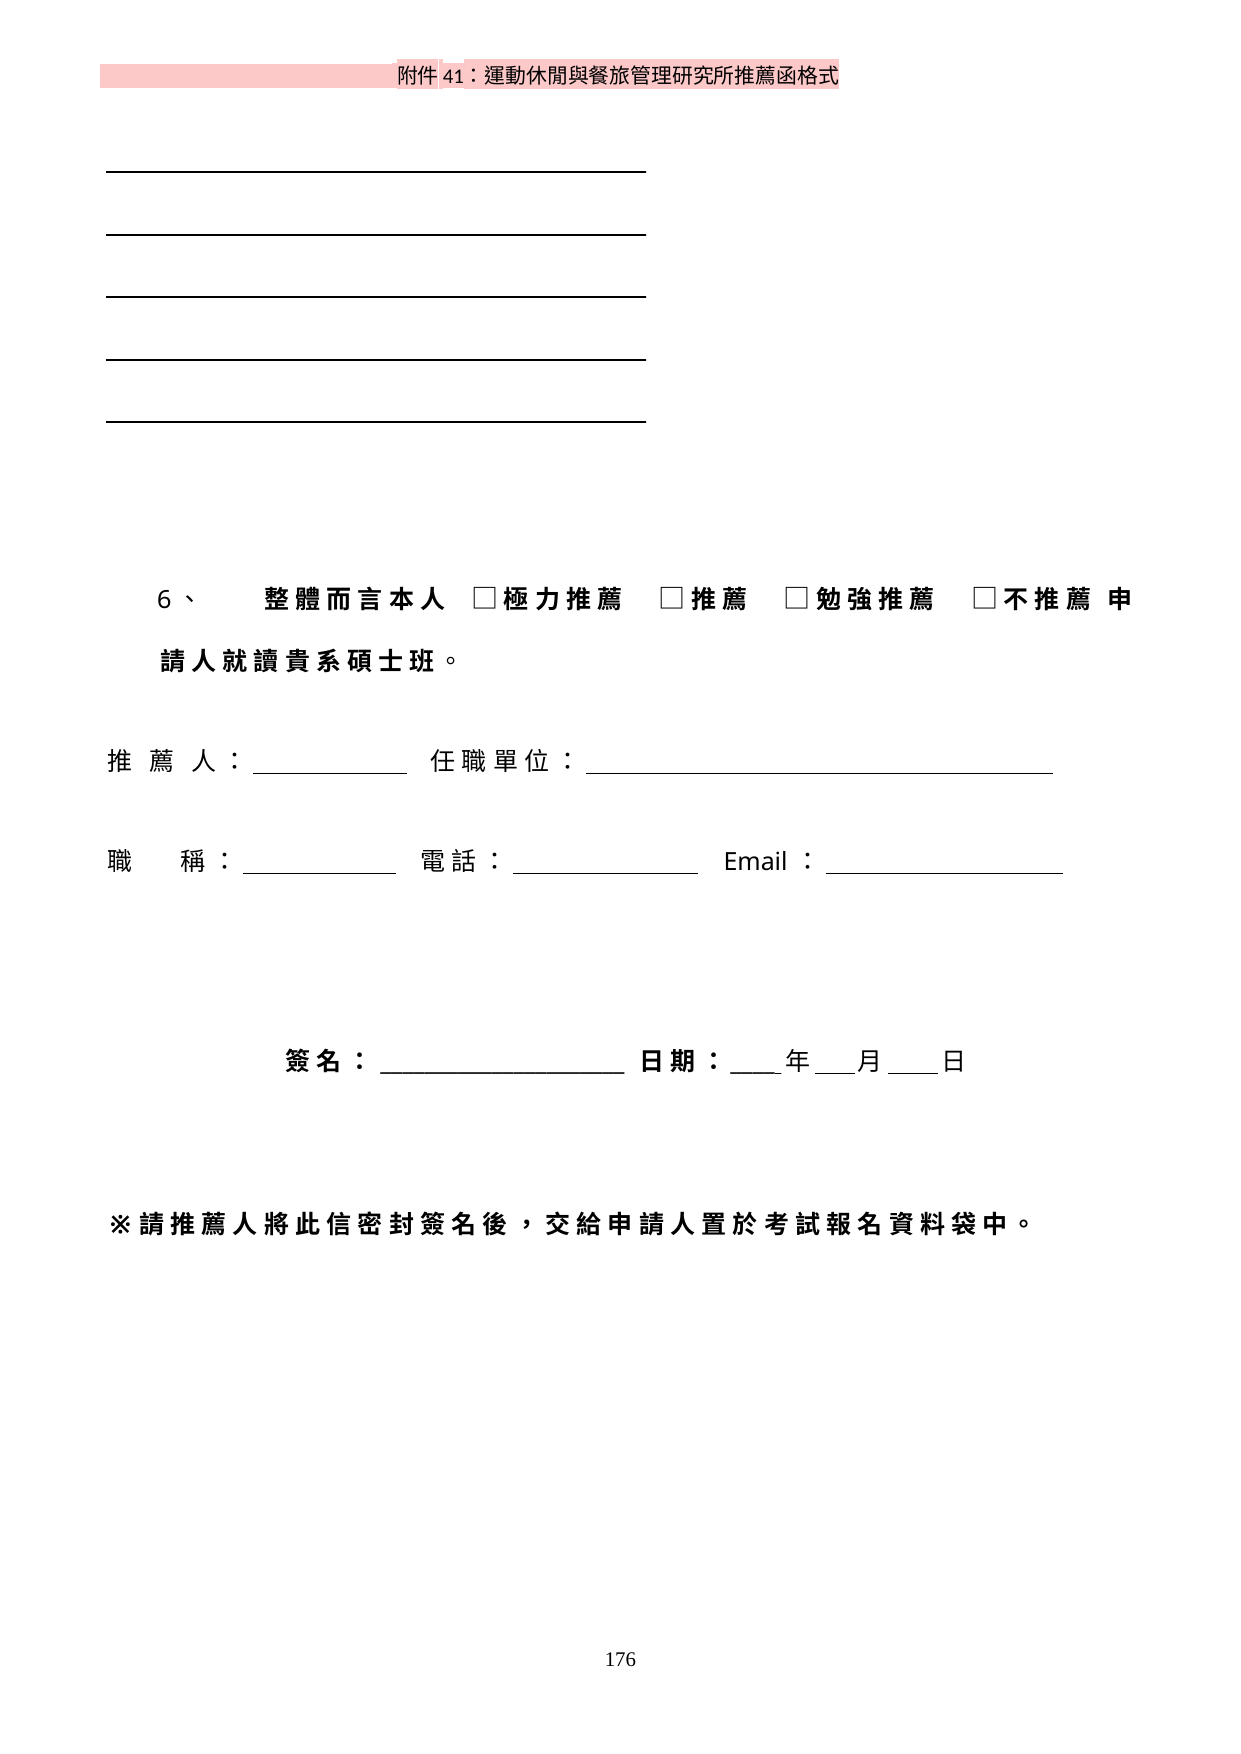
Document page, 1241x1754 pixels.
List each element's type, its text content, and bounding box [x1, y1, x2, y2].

text ※請推薦人將此信密封簽名後，交給申請人置於考試報名資料袋中。 [104, 1181, 1136, 1243]
text 推 薦 人： 任職單位： [104, 718, 1136, 781]
text 簽名：______________________ 日期：____ 年 月 日 [104, 1018, 1157, 1081]
text 職 稱： 電話： Email： [104, 818, 1136, 881]
list 整體而言本人 □極力推薦 □推薦 □勉強推薦 □不推薦 申請人就讀貴系碩士班。 [154, 556, 1136, 681]
